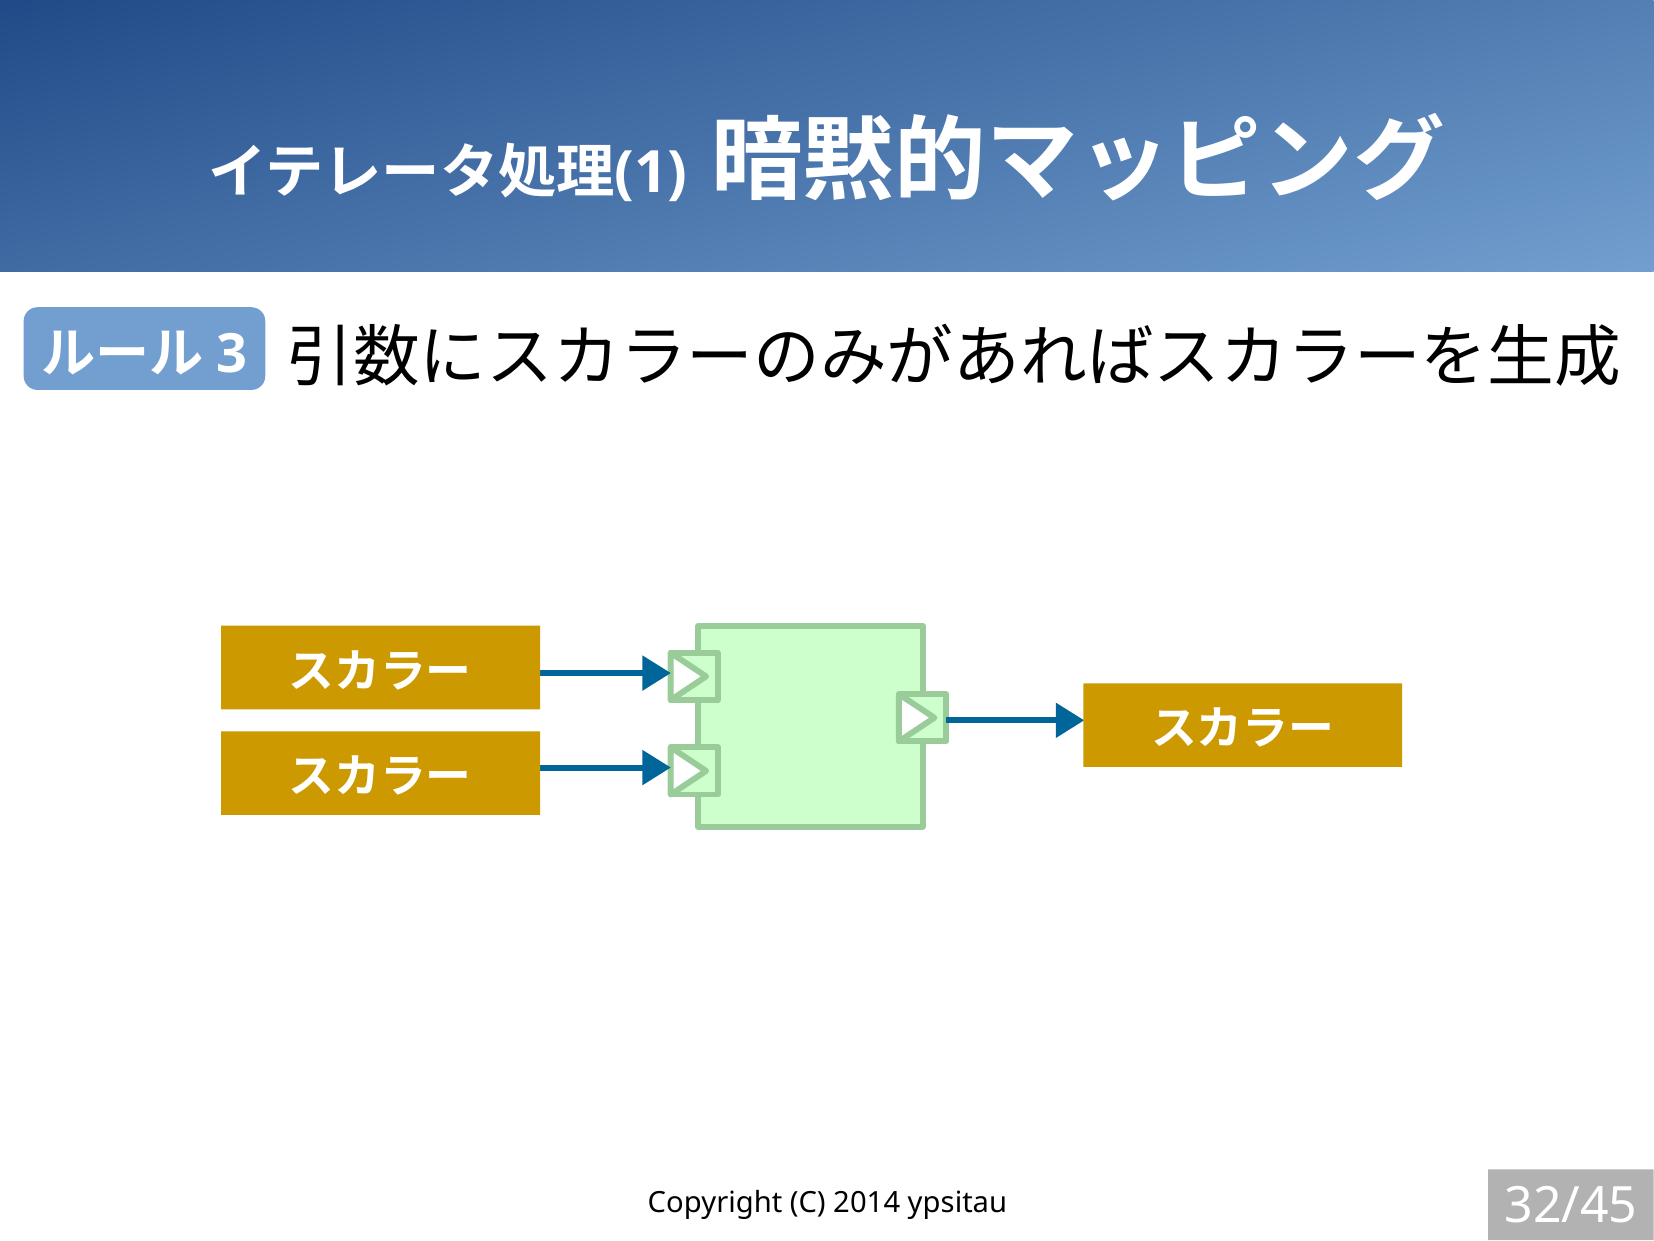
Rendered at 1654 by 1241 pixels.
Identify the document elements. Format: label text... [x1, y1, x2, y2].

text_box スカラー [1083, 683, 1403, 767]
text_box スカラー [221, 625, 541, 710]
text_box 引数にスカラーのみがあればスカラーを生成 [271, 295, 1637, 411]
text_box スカラー [221, 731, 541, 815]
text_box [670, 625, 947, 827]
title イテレータ処理(1) 暗黙的マッピング [82, 49, 1571, 257]
text_box ルール 3 [23, 307, 266, 390]
